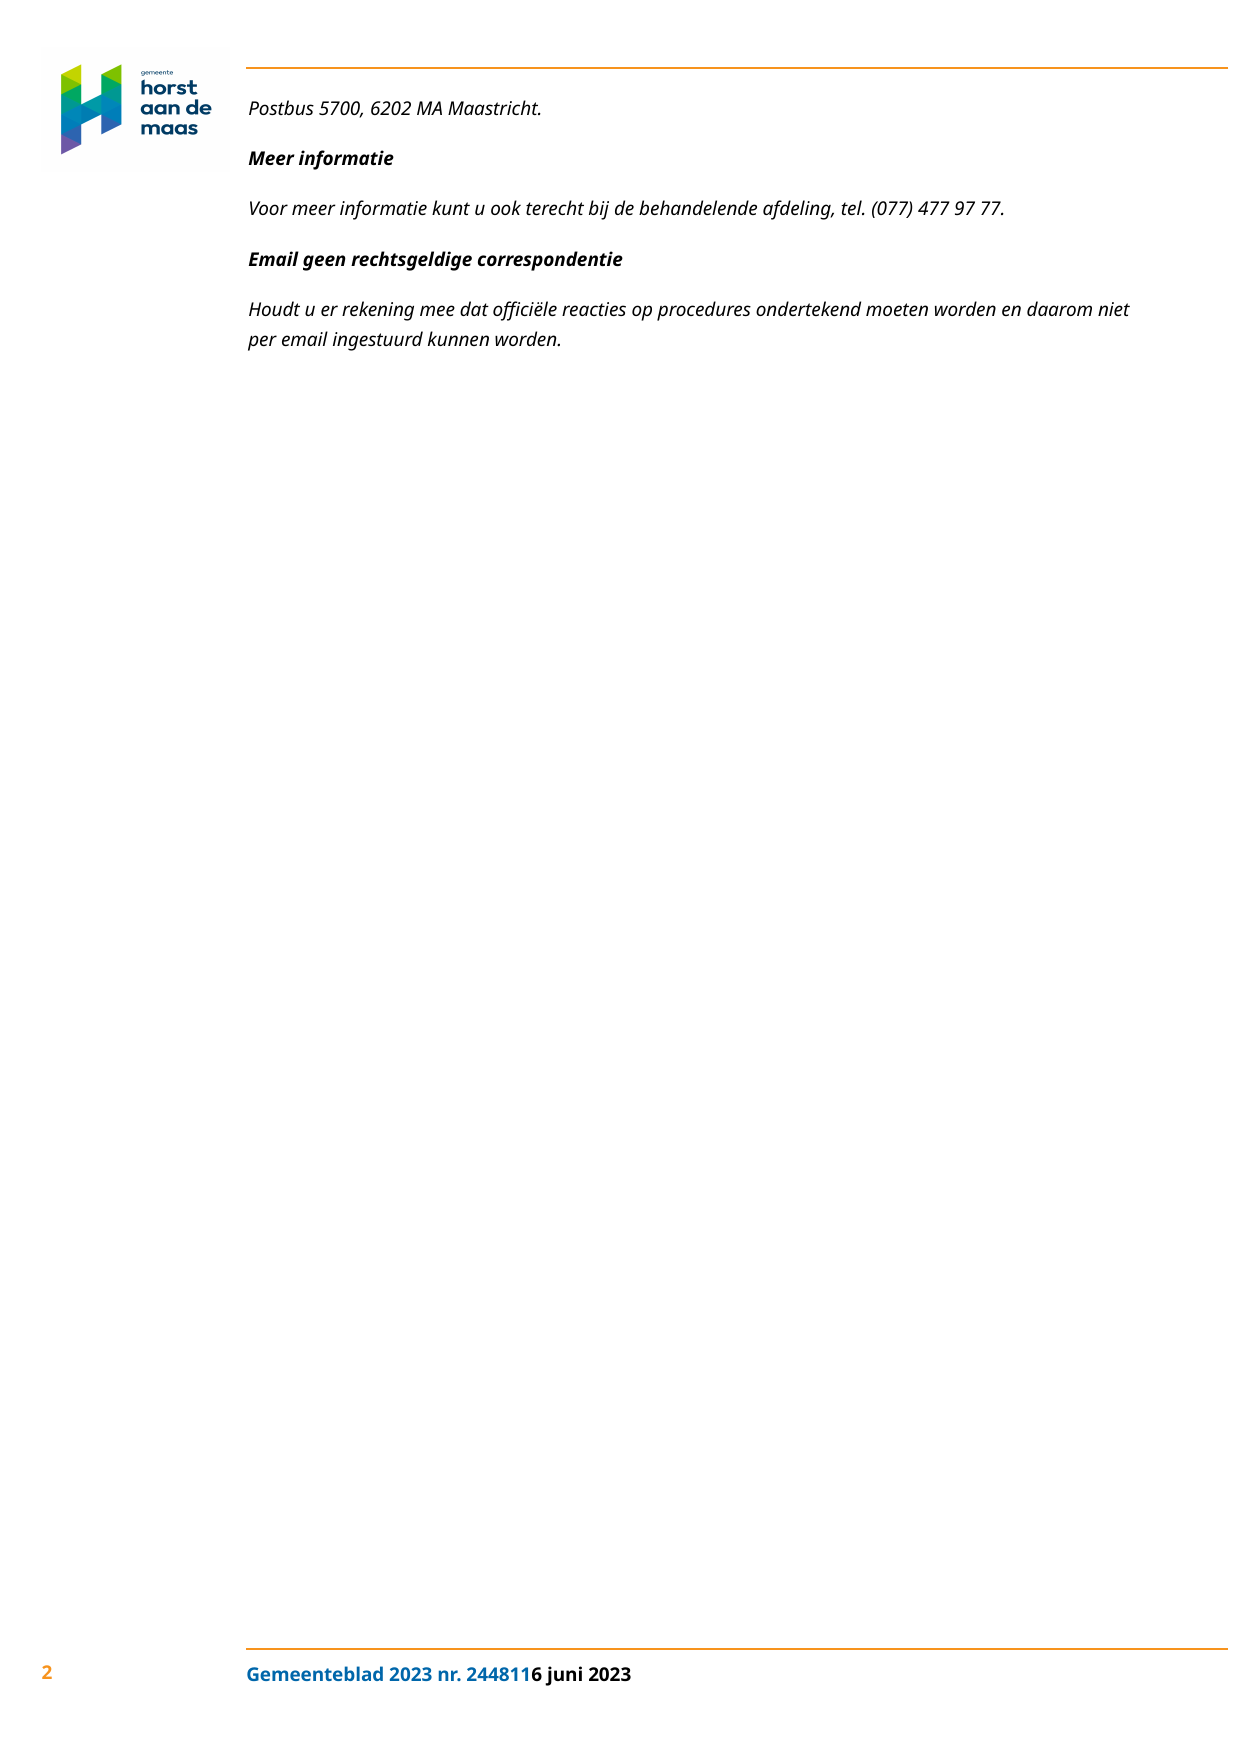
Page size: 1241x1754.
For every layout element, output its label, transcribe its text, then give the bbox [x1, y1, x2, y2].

text Email geen rechtsgeldige correspondentie [248, 246, 1152, 272]
text Voor meer informatie kunt u ook terecht bij de behandelende afdeling, tel. (077) 477 97 77. [248, 196, 1152, 221]
picture [41, 47, 231, 172]
text Houdt u er rekening mee dat officiële reacties op procedures ondertekend moeten worden en daarom niet per email ingestuurd kunnen worden. [248, 296, 1152, 352]
text Postbus 5700, 6202 MA Maastricht. [248, 95, 1152, 121]
text Meer informatie [248, 145, 1152, 171]
